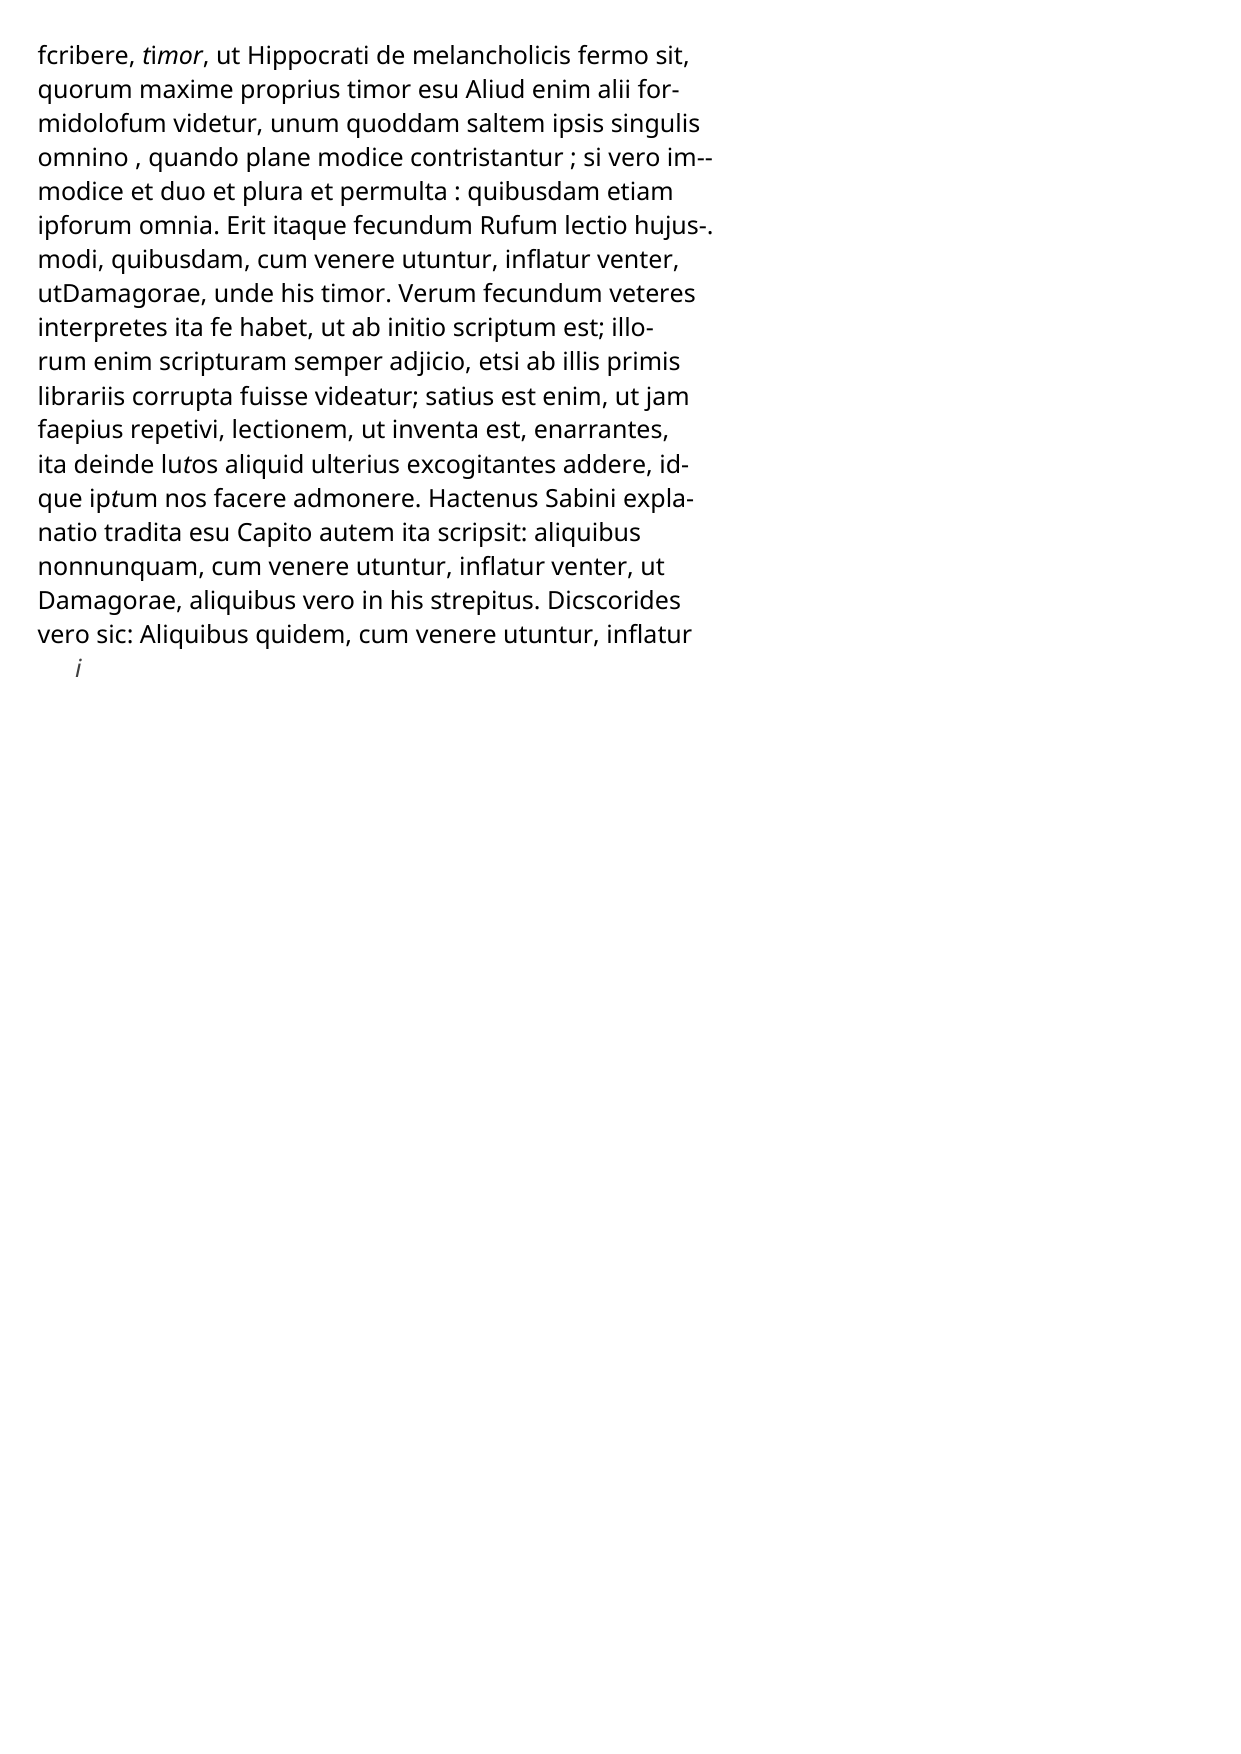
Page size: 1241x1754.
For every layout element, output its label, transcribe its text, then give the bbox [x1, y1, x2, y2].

text i [37, 651, 1203, 685]
text fcribere, timor, ut Hippocrati de melancholicis fermo sit, quorum maxime proprius timor esu Aliud enim alii for- midolofum videtur, unum quoddam saltem ipsis singulis omnino , quando plane modice contristantur ; si vero im-- modice et duo et plura et permulta : quibusdam etiam ipforum omnia. Erit itaque fecundum Rufum lectio hujus-. modi, quibusdam, cum venere utuntur, inflatur venter, utDamagorae, unde his timor. Verum fecundum veteres interpretes ita fe habet, ut ab initio scriptum est; illo- rum enim scripturam semper adjicio, etsi ab illis primis librariis corrupta fuisse videatur; satius est enim, ut jam faepius repetivi, lectionem, ut inventa est, enarrantes, ita deinde lutos aliquid ulterius excogitantes addere, id- que iptum nos facere admonere. Hactenus Sabini expla- natio tradita esu Capito autem ita scripsit: aliquibus nonnunquam, cum venere utuntur, inflatur venter, ut Damagorae, aliquibus vero in his strepitus. Dicscorides vero sic: Aliquibus quidem, cum venere utuntur, inflatur [37, 37, 1203, 651]
